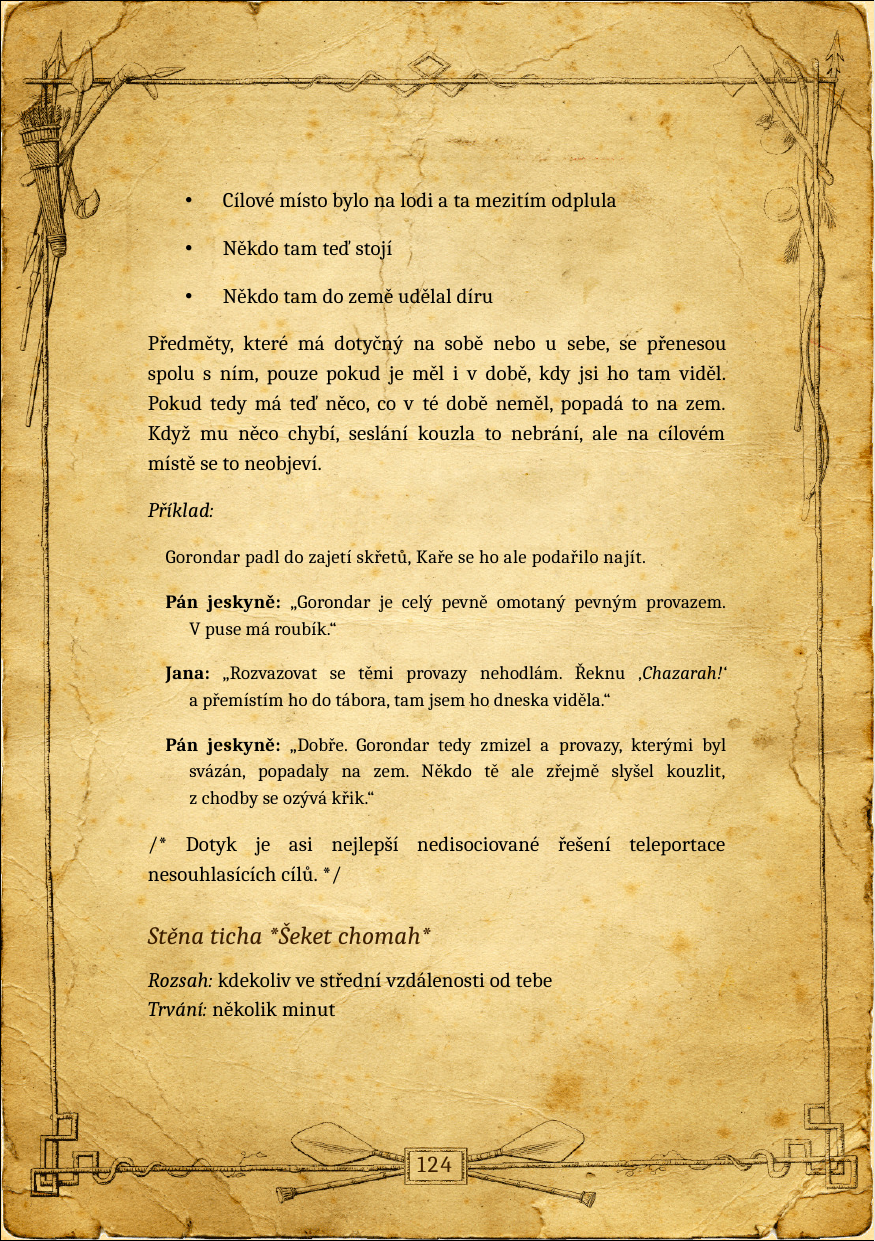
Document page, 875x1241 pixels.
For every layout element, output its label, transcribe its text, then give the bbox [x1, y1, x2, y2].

text Předměty, které má dotyčný na sobě nebo u⁠ sebe, se přenesou spolu s⁠ ním, pouze pokud je měl i⁠ v⁠ době, kdy jsi ho tam viděl. Pokud tedy má teď něco, co v⁠ té době neměl, popadá to na zem. Když mu něco chybí, seslání kouzla to nebrání, ale na cílovém místě se to neobjeví. [148, 332, 726, 475]
text /* Dotyk je asi nejlepší nedisociované řešení teleportace nesouhlasících cílů. */ [148, 832, 726, 886]
text Pán jeskyně: „Gorondar je celý pevně omotaný pevným provazem. V⁠ puse má roubík.“ [165, 591, 726, 640]
text Pán jeskyně: „Dobře. Gorondar tedy zmizel a⁠ provazy, kterými byl svázán, popadaly na zem. Někdo tě ale zřejmě slyšel kouzlit, z⁠ chodby se ozývá křik.“ [165, 734, 726, 809]
list Cílové místo bylo na lodi a⁠ ta mezitím odplula [185, 189, 726, 213]
list Někdo tam do země udělal díru [185, 284, 726, 308]
picture [1, 1, 874, 1240]
text Jana: „Rozvazovat se těmi provazy nehodlám. Řeknu ‚Chazarah!‘ a⁠ přemístím ho do tábora, tam jsem ho dneska viděla.“ [165, 663, 726, 711]
text Rozsah: kdekoliv ve střední vzdálenosti od tebe Trvání: několik minut [148, 968, 726, 1022]
text Gorondar padl do zajetí skřetů, Kaře se ho ale podařilo najít. [165, 547, 726, 568]
list Někdo tam teď stojí [185, 237, 726, 261]
text Příklad: [148, 499, 726, 523]
subtitle Stěna ticha *Šeket chomah* [148, 922, 726, 951]
